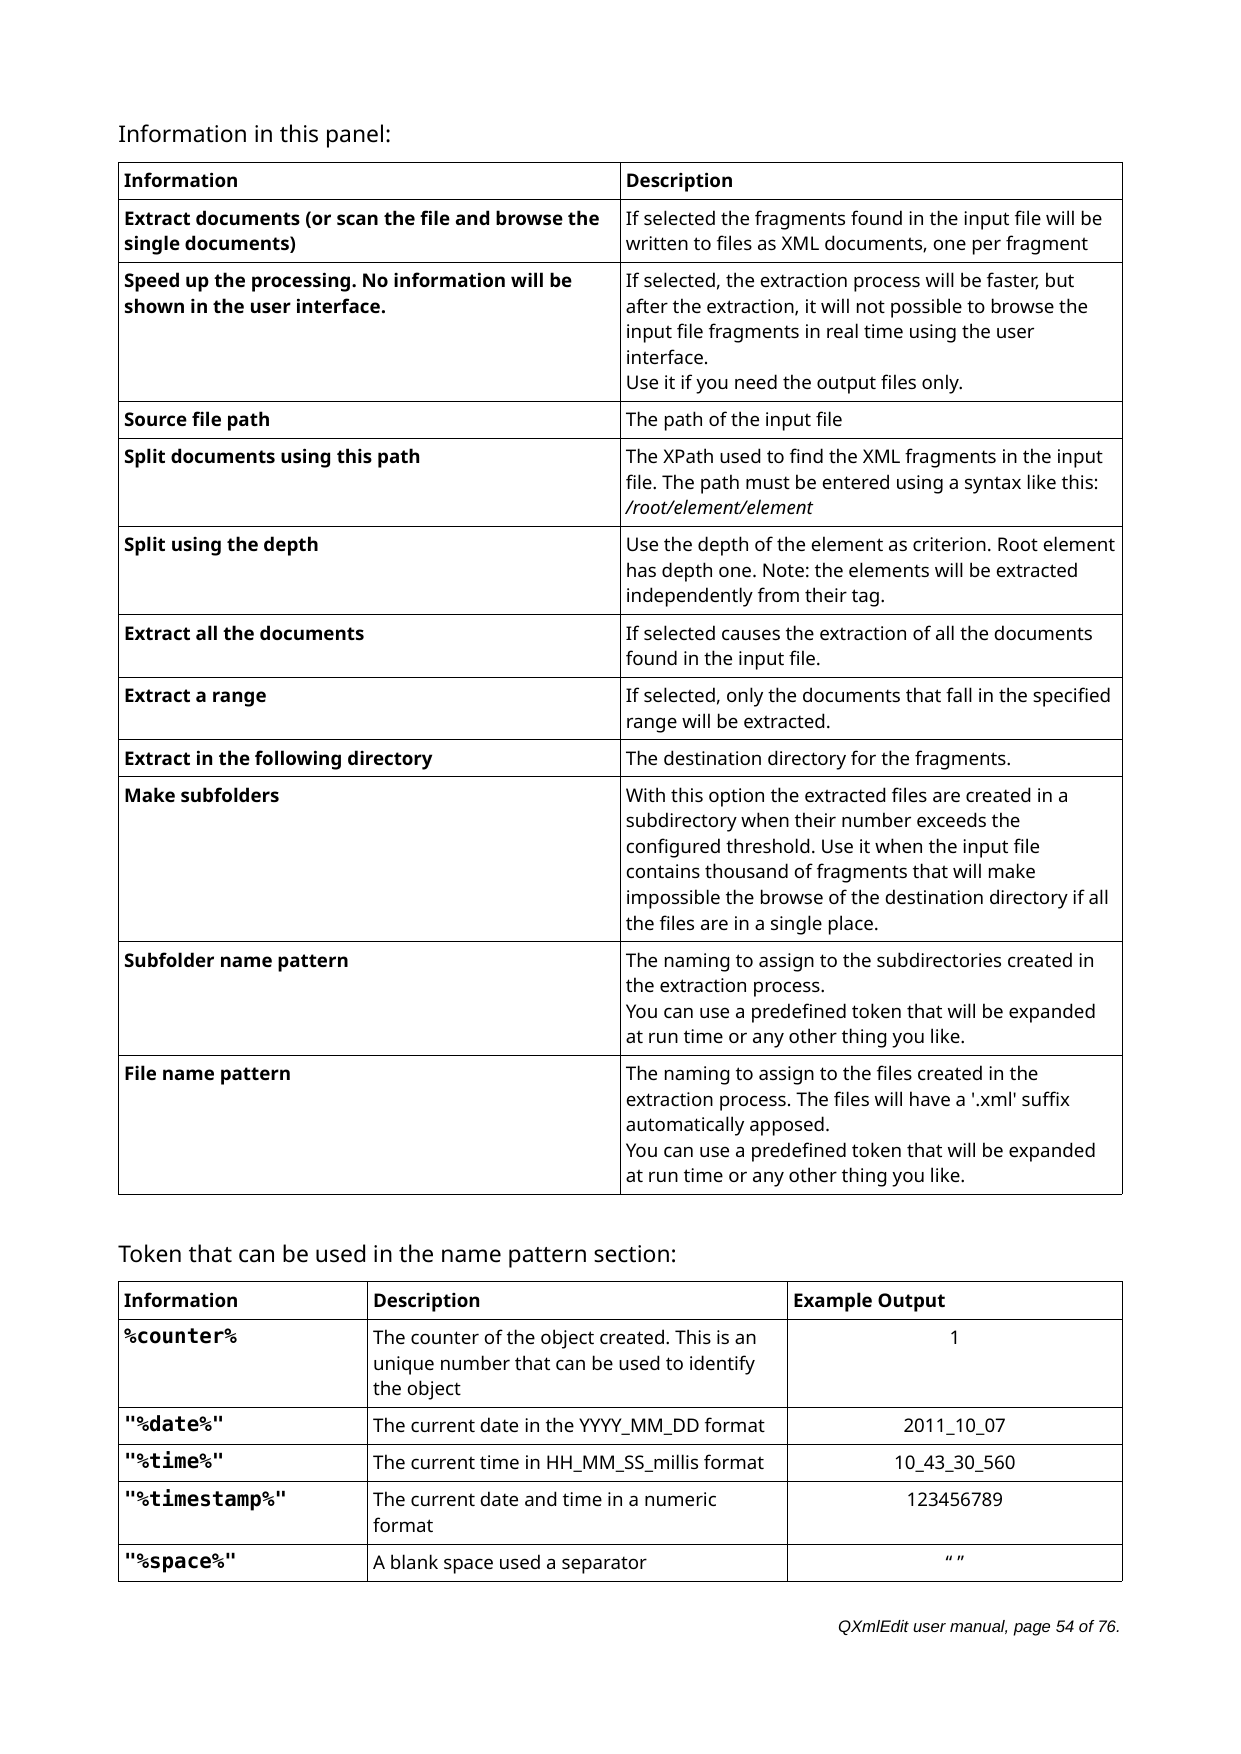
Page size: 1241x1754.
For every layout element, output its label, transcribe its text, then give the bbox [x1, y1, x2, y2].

table_cell "%time%" [119, 1445, 367, 1481]
table_cell Source file path [119, 402, 620, 438]
table_cell The naming to assign to the subdirectories created in the extraction process. You can use a predefined token that will be expanded at run time or any other thing you like. [621, 942, 1122, 1055]
table_cell If selected causes the extraction of all the documents found in the input file. [621, 615, 1122, 677]
table_cell The current date in the YYYY_MM_DD format [368, 1408, 787, 1444]
table_cell Split documents using this path [119, 439, 620, 526]
table_cell Extract a range [119, 678, 620, 739]
table_cell “ ” [788, 1545, 1122, 1581]
table_cell Extract documents (or scan the file and browse the single documents) [119, 200, 620, 262]
table_cell The destination directory for the fragments. [621, 740, 1122, 776]
table_cell 2011_10_07 [788, 1408, 1122, 1444]
table_cell Make subfolders [119, 777, 620, 941]
table_cell The current time in HH_MM_SS_millis format [368, 1445, 787, 1481]
table_cell If selected the fragments found in the input file will be written to files as XML documents, one per fragment [621, 200, 1122, 262]
table_cell If selected, the extraction process will be faster, but after the extraction, it will not possible to browse the input file fragments in real time using the user interface. Use it if you need the output files only. [621, 263, 1122, 401]
table_header Example Output [788, 1282, 1122, 1318]
table_cell The counter of the object created. This is an unique number that can be used to identify the object [368, 1320, 787, 1407]
table_header Information [119, 163, 620, 199]
table_cell Use the depth of the element as criterion. Root element has depth one. Note: the elements will be extracted independently from their tag. [621, 527, 1122, 614]
table_cell Split using the depth [119, 527, 620, 614]
table_cell %counter% [119, 1320, 367, 1407]
table_cell If selected, only the documents that fall in the specified range will be extracted. [621, 678, 1122, 739]
text Information in this panel: [118, 118, 1122, 149]
table_cell "%date%" [119, 1408, 367, 1444]
table_cell Extract all the documents [119, 615, 620, 677]
table_cell The path of the input file [621, 402, 1122, 438]
table_cell "%space%" [119, 1545, 367, 1581]
table_cell "%timestamp%" [119, 1482, 367, 1543]
table_cell Speed up the processing. No information will be shown in the user interface. [119, 263, 620, 401]
table_cell Subfolder name pattern [119, 942, 620, 1055]
table_cell 123456789 [788, 1482, 1122, 1543]
table_cell The current date and time in a numeric format [368, 1482, 787, 1543]
table_cell 1 [788, 1320, 1122, 1407]
text Token that can be used in the name pattern section: [118, 1238, 1122, 1269]
table_cell The naming to assign to the files created in the extraction process. The files will have a '.xml' suffix automatically apposed. You can use a predefined token that will be expanded at run time or any other thing you like. [621, 1056, 1122, 1194]
table_header Description [368, 1282, 787, 1318]
table_cell The XPath used to find the XML fragments in the input file. The path must be entered using a syntax like this: /root/element/element [621, 439, 1122, 526]
table_cell Extract in the following directory [119, 740, 620, 776]
table_header Description [621, 163, 1122, 199]
table_cell A blank space used a separator [368, 1545, 787, 1581]
table_cell 10_43_30_560 [788, 1445, 1122, 1481]
table_cell With this option the extracted files are created in a subdirectory when their number exceeds the configured threshold. Use it when the input file contains thousand of fragments that will make impossible the browse of the destination directory if all the files are in a single place. [621, 777, 1122, 941]
table_cell File name pattern [119, 1056, 620, 1194]
table_header Information [119, 1282, 367, 1318]
